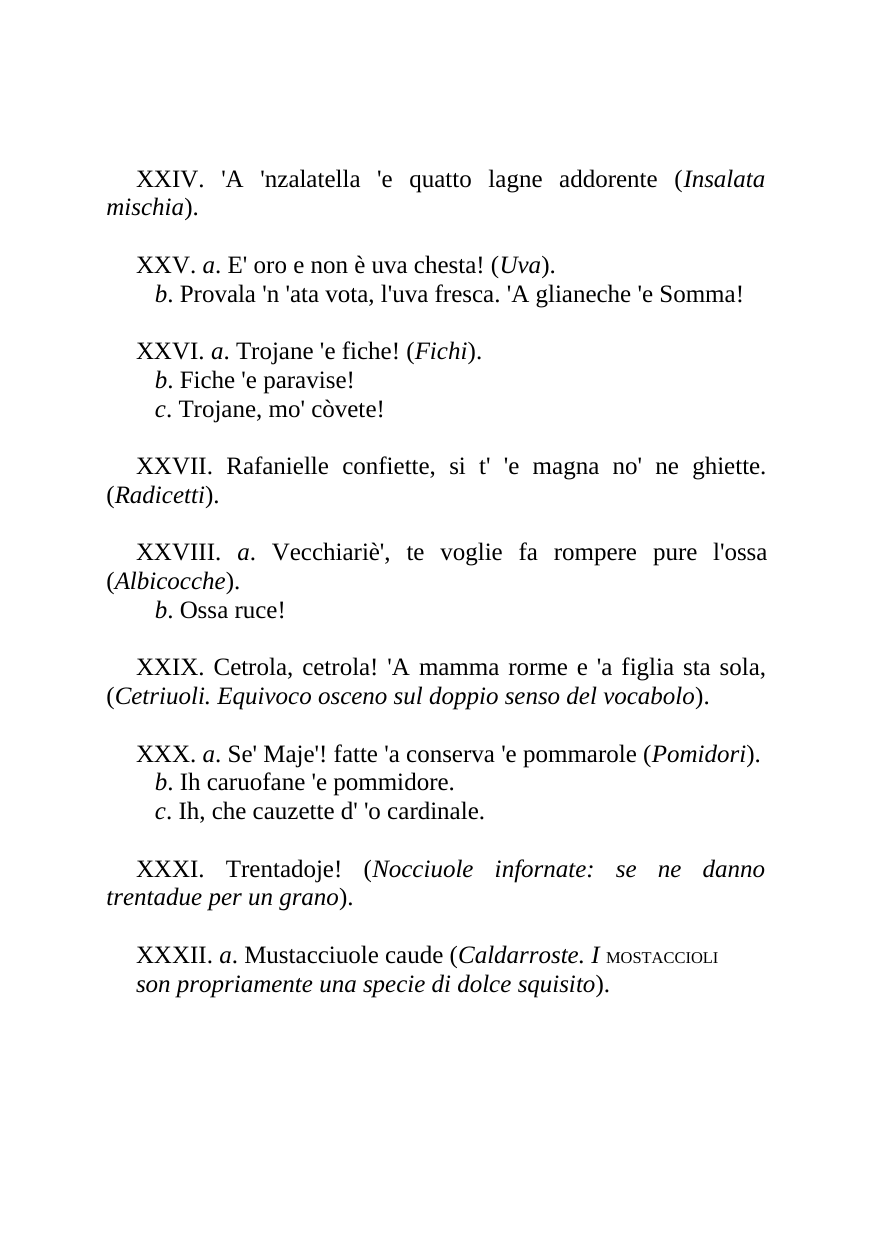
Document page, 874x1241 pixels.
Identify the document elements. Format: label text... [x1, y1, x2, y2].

text son propriamente una specie di dolce squisito). [106, 969, 768, 997]
text b. Ossa ruce! [125, 595, 768, 624]
text XXIV. 'A 'nzalatella 'e quatto lagne addorente (Insalata mischia). [106, 164, 768, 221]
text XXV. a. E' oro e non è uva chesta! (Uva). [106, 250, 768, 279]
text XXXI. Trentadoje! (Nocciuole infornate: se ne danno trentadue per un grano). [106, 854, 768, 911]
text b. Ih caruofane 'e pommidore. [125, 767, 768, 796]
text XXIX. Cetrola, cetrola! 'A mamma rorme e 'a figlia sta sola, (Cetriuoli. Equivoco osceno sul doppio senso del vocabolo). [106, 652, 768, 710]
text b. Fiche 'e paravise! [125, 365, 768, 394]
text XXVIII. a. Vecchiariè', te voglie fa rompere pure l'ossa (Albicocche). [106, 537, 768, 595]
text XXX. a. Se' Maje'! fatte 'a conserva 'e pommarole (Pomidori). [106, 739, 768, 767]
text c. Ih, che cauzette d' 'o cardinale. [125, 796, 768, 825]
text c. Trojane, mo' còvete! [125, 394, 768, 422]
text XXVII. Rafanielle confiette, si t' 'e magna no' ne ghiette. (Radicetti). [106, 451, 768, 509]
text XXVI. a. Trojane 'e fiche! (Fichi). [106, 336, 768, 365]
text XXXII. a. Mustacciuole caude (Caldarroste. I mostaccioli [106, 940, 768, 969]
text b. Provala 'n 'ata vota, l'uva fresca. 'A glianeche 'e Somma! [125, 279, 768, 307]
